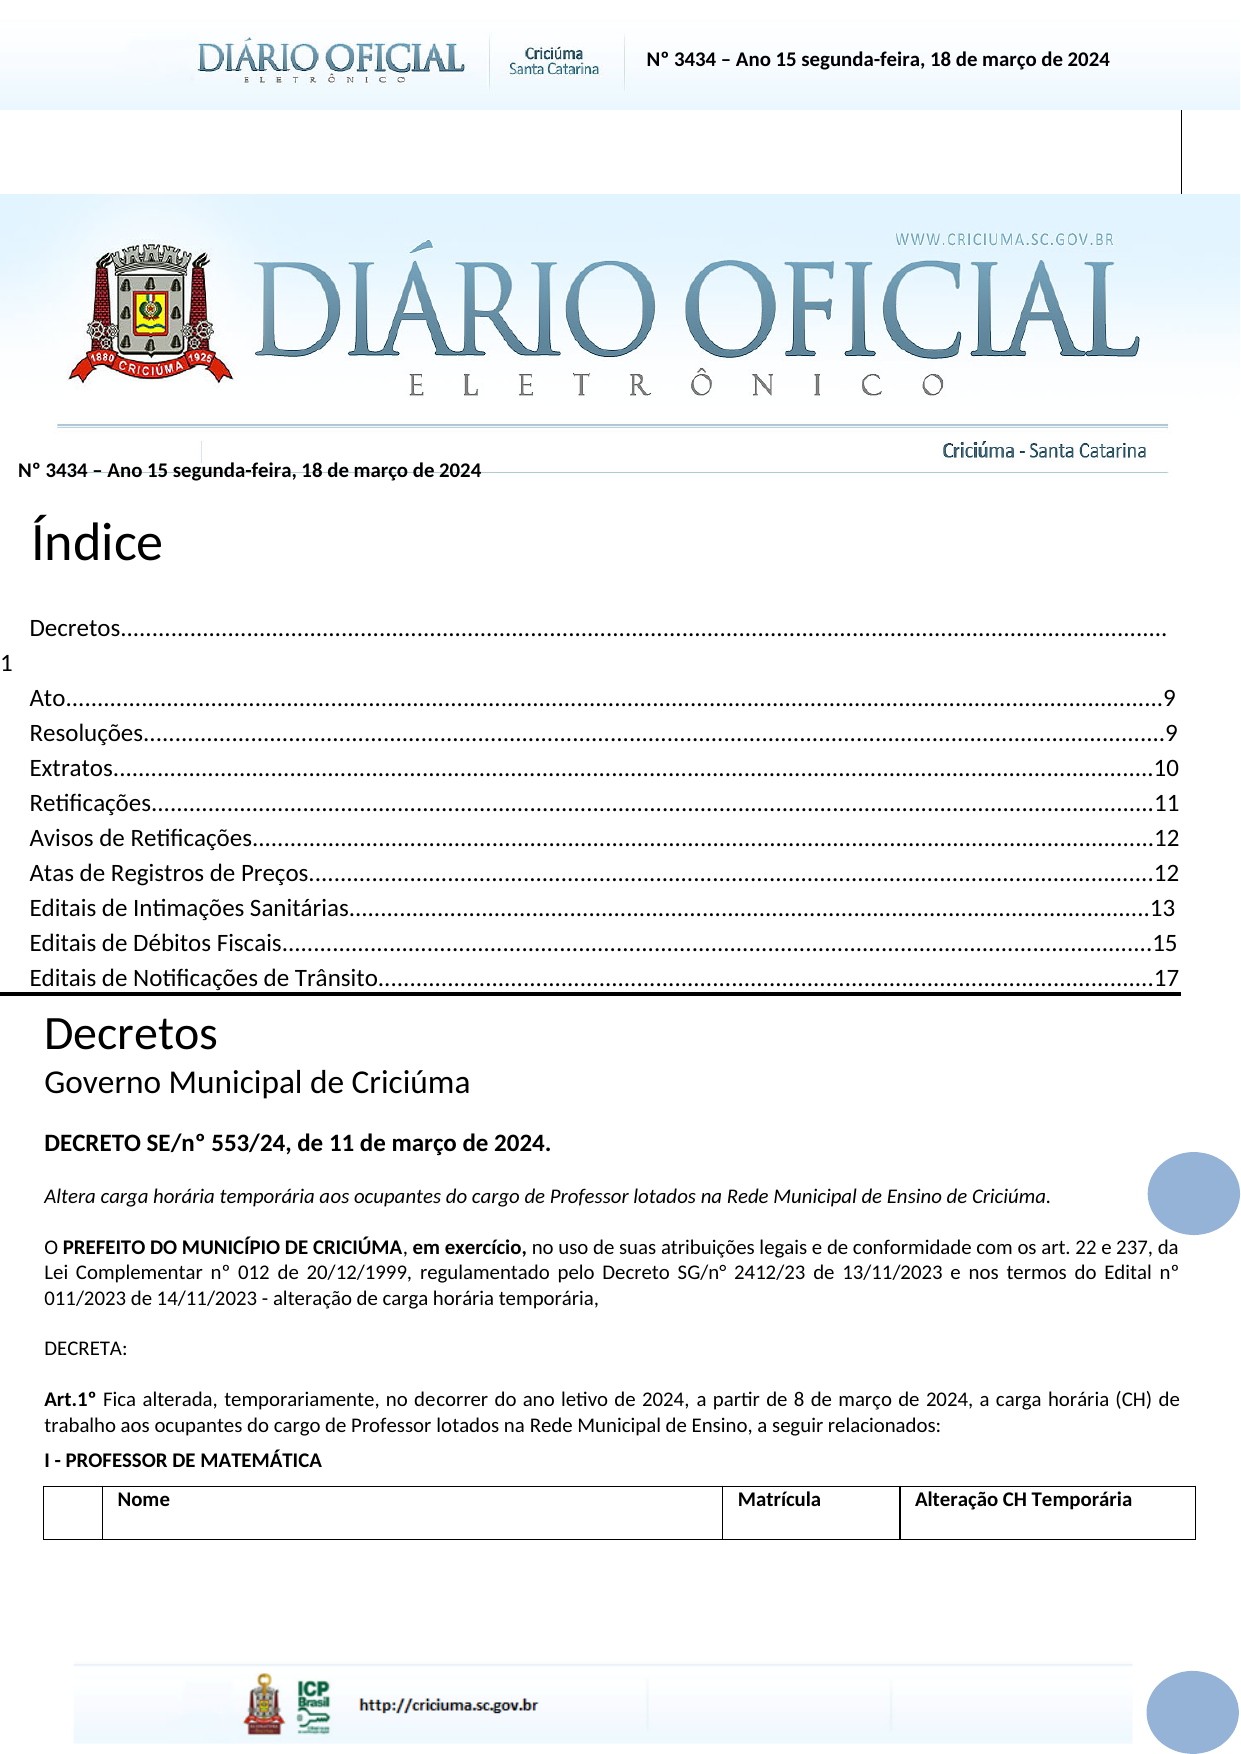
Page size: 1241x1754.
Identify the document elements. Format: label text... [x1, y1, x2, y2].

text Ato..............................................................................................................................................................................9 [0, 682, 1181, 712]
table_header [44, 1487, 102, 1539]
text Altera carga horária temporária aos ocupantes do cargo de Professor lotados na Rede Municipal de Ensino de Criciúma. [44, 1183, 1150, 1208]
text Decretos [44, 1002, 1181, 1061]
text DECRETA: [44, 1336, 1181, 1361]
table_header Matrícula [723, 1487, 899, 1539]
text Extratos.....................................................................................................................................................................10 [0, 752, 1181, 782]
text Governo Municipal de Criciúma [44, 1061, 1181, 1102]
text Editais de Intimações Sanitárias...............................................................................................................................13 [0, 892, 1181, 922]
text Resoluções..................................................................................................................................................................9 [0, 717, 1181, 747]
text Editais de Notificações de Trânsito...........................................................................................................................17 [0, 962, 1181, 992]
text O PREFEITO DO MUNICÍPIO DE CRICIÚMA, em exercício, no uso de suas atribuições legais e de conformidade com os art. 22 e 237, da Lei Complementar nº 012 de 20/12/1999, regulamentado pelo Decreto SG/n° 2412/23 de 13/11/2023 e nos termos do Edital nº 011/2023 de 14/11/2023 - alteração de carga horária temporária, [44, 1234, 1181, 1310]
text Avisos de Retificações...............................................................................................................................................12 [0, 822, 1181, 852]
text Editais de Débitos Fiscais..........................................................................................................................................15 [0, 927, 1181, 957]
text Retificações...............................................................................................................................................................11 [0, 787, 1181, 817]
table_header Alteração CH Temporária [901, 1487, 1195, 1539]
text Atas de Registros de Preços......................................................................................................................................12 [0, 857, 1181, 887]
text Decretos......................................................................................................................................................................1 [0, 612, 1181, 677]
table_header Nome [103, 1487, 722, 1539]
text Art.1º Fica alterada, temporariamente, no decorrer do ano letivo de 2024, a partir de 8 de março de 2024, a carga horária (CH) de trabalho aos ocupantes do cargo de Professor lotados na Rede Municipal de Ensino, a seguir relacionados: [44, 1386, 1181, 1437]
text DECRETO SE/nº 553/24, de 11 de março de 2024. [44, 1127, 1181, 1158]
text I - PROFESSOR DE MATEMÁTICA [44, 1447, 1181, 1473]
